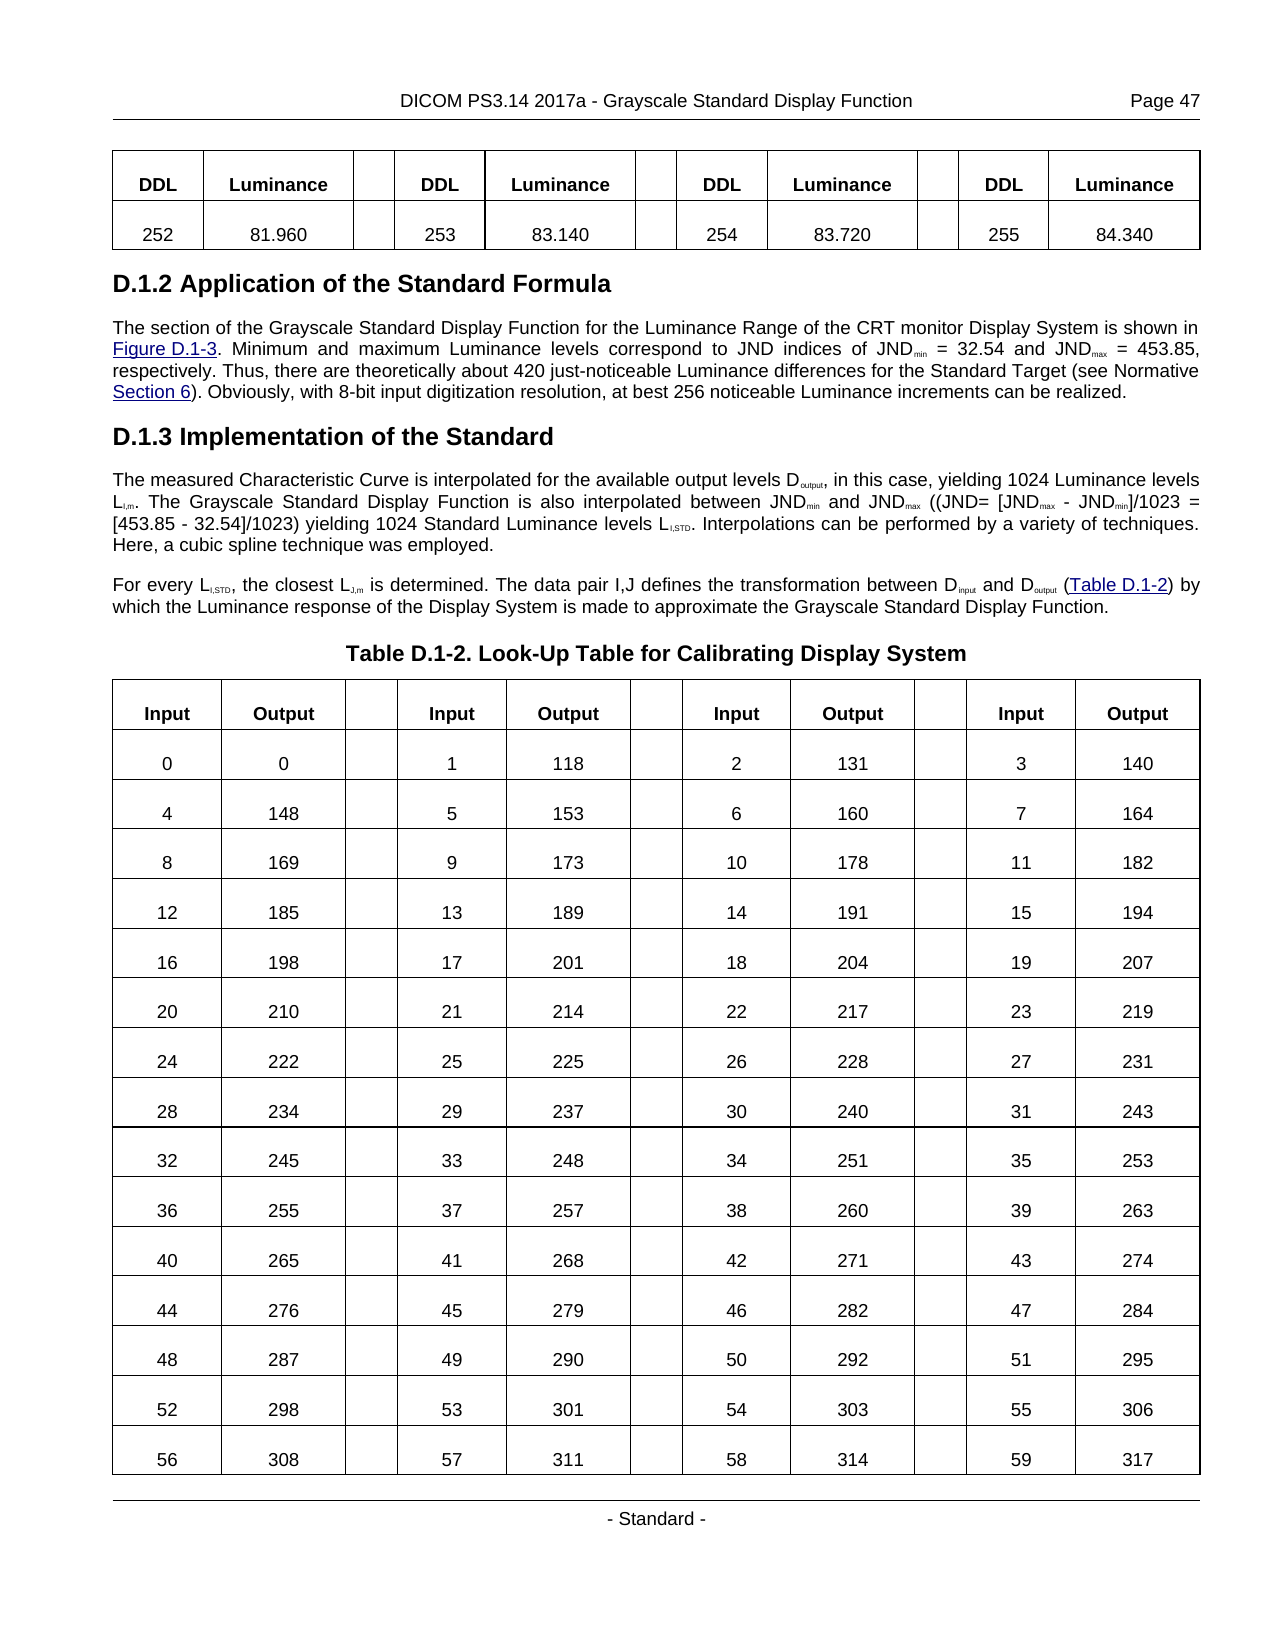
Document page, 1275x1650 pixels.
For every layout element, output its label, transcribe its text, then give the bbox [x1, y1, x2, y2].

table_cell 39 [967, 1177, 1075, 1226]
table_cell [631, 1326, 682, 1375]
table_cell 49 [398, 1326, 506, 1375]
table_header Input [398, 680, 506, 729]
table_cell 57 [398, 1426, 506, 1474]
table_cell 253 [1076, 1128, 1199, 1176]
table_cell 295 [1076, 1326, 1199, 1375]
table_cell 2 [683, 730, 790, 778]
table_cell 204 [791, 929, 914, 977]
table_cell 59 [967, 1426, 1075, 1474]
table_header Input [113, 680, 221, 729]
table_cell 303 [791, 1376, 914, 1424]
table_cell 153 [507, 780, 630, 828]
text The section of the Grayscale Standard Display Function for the Luminance Range of the CRT monitor Display System is shown in Figure D.1-3. Minimum and maximum Luminance levels correspond to JND indices of JNDmin = 32.54 and JNDmax = 453.85, respectively. Thus, there are theoretically about 420 just-noticeable Luminance differences for the Standard Target (see Normative Section 6). Obviously, with 8-bit input digitization resolution, at best 256 noticeable Luminance increments can be realized. [112, 317, 1200, 403]
table_cell 84.340 [1049, 201, 1199, 249]
table_cell [915, 1177, 966, 1226]
table_cell [631, 879, 682, 928]
table_cell 164 [1076, 780, 1199, 828]
table_cell 42 [683, 1227, 790, 1275]
table_cell [346, 730, 397, 778]
table_cell 38 [683, 1177, 790, 1226]
table_cell 265 [222, 1227, 345, 1275]
table_cell 189 [507, 879, 630, 928]
table_cell [915, 1376, 966, 1424]
table_cell [636, 201, 676, 249]
table_cell 252 [113, 201, 203, 249]
table_cell 207 [1076, 929, 1199, 977]
table_cell 198 [222, 929, 345, 977]
table_cell 6 [683, 780, 790, 828]
table_cell 55 [967, 1376, 1075, 1424]
table_cell [915, 978, 966, 1027]
table_header Luminance [1049, 151, 1199, 200]
table_cell 219 [1076, 978, 1199, 1027]
table_cell 5 [398, 780, 506, 828]
table_cell 52 [113, 1376, 221, 1424]
table_cell 14 [683, 879, 790, 928]
table_cell 191 [791, 879, 914, 928]
table_cell 298 [222, 1376, 345, 1424]
table_cell [346, 1177, 397, 1226]
table_cell [915, 730, 966, 778]
table_header Input [967, 680, 1075, 729]
table_cell [918, 201, 958, 249]
table_cell [346, 879, 397, 928]
table_cell 263 [1076, 1177, 1199, 1226]
table_cell [631, 1078, 682, 1126]
table_cell 268 [507, 1227, 630, 1275]
table_cell [346, 1128, 397, 1176]
table_cell 0 [222, 730, 345, 778]
table_cell 13 [398, 879, 506, 928]
table_cell 20 [113, 978, 221, 1027]
table_cell [631, 1376, 682, 1424]
table_cell [346, 780, 397, 828]
table_cell [346, 1227, 397, 1275]
table_cell 237 [507, 1078, 630, 1126]
table_cell 210 [222, 978, 345, 1027]
table_cell [631, 1426, 682, 1474]
text D.1.3 Implementation of the Standard [112, 422, 1200, 450]
table_cell 8 [113, 829, 221, 878]
table_cell 50 [683, 1326, 790, 1375]
table_cell [346, 929, 397, 977]
table_cell [915, 1227, 966, 1275]
table_header DDL [395, 151, 484, 200]
table_cell [915, 1276, 966, 1325]
table_cell 43 [967, 1227, 1075, 1275]
table_cell [346, 1376, 397, 1424]
table_cell 40 [113, 1227, 221, 1275]
table_cell 222 [222, 1028, 345, 1077]
table_cell 118 [507, 730, 630, 778]
table_cell 231 [1076, 1028, 1199, 1077]
table_header Luminance [768, 151, 917, 200]
table_header Input [683, 680, 790, 729]
table_cell [346, 1426, 397, 1474]
table_cell 1 [398, 730, 506, 778]
table_cell [915, 1028, 966, 1077]
table_cell 17 [398, 929, 506, 977]
table_cell 271 [791, 1227, 914, 1275]
table_cell [915, 879, 966, 928]
table_cell [631, 829, 682, 878]
table_cell 33 [398, 1128, 506, 1176]
table_cell 306 [1076, 1376, 1199, 1424]
table_cell 51 [967, 1326, 1075, 1375]
table_cell 53 [398, 1376, 506, 1424]
table_cell 185 [222, 879, 345, 928]
table_cell [631, 1028, 682, 1077]
text The measured Characteristic Curve is interpolated for the available output levels Doutput, in this case, yielding 1024 Luminance levels LI,m. The Grayscale Standard Display Function is also interpolated between JNDmin and JNDmax ((JND= [JNDmax - JNDmin]/1023 = [453.85 - 32.54]/1023) yielding 1024 Standard Luminance levels LI,STD. Interpolations can be performed by a variety of techniques. Here, a cubic spline technique was employed. [112, 469, 1200, 555]
table_cell [915, 1326, 966, 1375]
table_cell 44 [113, 1276, 221, 1325]
table_cell 240 [791, 1078, 914, 1126]
table_header Luminance [204, 151, 353, 200]
table_cell 292 [791, 1326, 914, 1375]
table_cell [631, 1128, 682, 1176]
table_cell 47 [967, 1276, 1075, 1325]
table_cell 131 [791, 730, 914, 778]
table_cell 36 [113, 1177, 221, 1226]
table_cell 234 [222, 1078, 345, 1126]
table_cell 18 [683, 929, 790, 977]
table_header [918, 151, 958, 200]
table_cell 225 [507, 1028, 630, 1077]
table_cell [631, 1227, 682, 1275]
table_cell [346, 1276, 397, 1325]
table_cell 260 [791, 1177, 914, 1226]
table_cell [915, 1426, 966, 1474]
table_cell 274 [1076, 1227, 1199, 1275]
table_cell 254 [677, 201, 767, 249]
table_header DDL [113, 151, 203, 200]
table_cell 253 [395, 201, 484, 249]
table_cell 24 [113, 1028, 221, 1077]
table_cell 25 [398, 1028, 506, 1077]
table_cell 12 [113, 879, 221, 928]
table_cell [346, 829, 397, 878]
table_cell 160 [791, 780, 914, 828]
table_cell 257 [507, 1177, 630, 1226]
table_cell 19 [967, 929, 1075, 977]
table_cell 10 [683, 829, 790, 878]
table_cell 21 [398, 978, 506, 1027]
text Table D.1-2. Look-Up Table for Calibrating Display System [112, 640, 1200, 666]
table_cell 26 [683, 1028, 790, 1077]
table_cell 311 [507, 1426, 630, 1474]
table_cell 83.720 [768, 201, 917, 249]
table_cell 9 [398, 829, 506, 878]
table_header Output [1076, 680, 1199, 729]
table_cell 45 [398, 1276, 506, 1325]
table_header Luminance [486, 151, 635, 200]
table_cell 248 [507, 1128, 630, 1176]
table_cell [631, 978, 682, 1027]
table_cell 81.960 [204, 201, 353, 249]
table_cell [915, 1078, 966, 1126]
table_cell 308 [222, 1426, 345, 1474]
table_cell 182 [1076, 829, 1199, 878]
table_cell 194 [1076, 879, 1199, 928]
table_cell 140 [1076, 730, 1199, 778]
table_cell 48 [113, 1326, 221, 1375]
table_cell 29 [398, 1078, 506, 1126]
table_cell 3 [967, 730, 1075, 778]
table_cell 32 [113, 1128, 221, 1176]
table_cell 27 [967, 1028, 1075, 1077]
table_cell [915, 780, 966, 828]
table_cell [346, 978, 397, 1027]
table_header Output [507, 680, 630, 729]
table_cell 287 [222, 1326, 345, 1375]
table_cell [354, 201, 394, 249]
table_cell 255 [222, 1177, 345, 1226]
text D.1.2 Application of the Standard Formula [112, 269, 1200, 298]
table_cell [631, 929, 682, 977]
table_header [631, 680, 682, 729]
table_cell [631, 1276, 682, 1325]
table_cell 30 [683, 1078, 790, 1126]
table_header [915, 680, 966, 729]
table_cell 15 [967, 879, 1075, 928]
table_cell 214 [507, 978, 630, 1027]
table_cell [346, 1078, 397, 1126]
table_cell 31 [967, 1078, 1075, 1126]
table_cell [631, 1177, 682, 1226]
table_cell 35 [967, 1128, 1075, 1176]
table_cell 317 [1076, 1426, 1199, 1474]
table_cell 245 [222, 1128, 345, 1176]
table_cell 228 [791, 1028, 914, 1077]
table_cell [631, 730, 682, 778]
table_cell 255 [959, 201, 1048, 249]
table_cell 37 [398, 1177, 506, 1226]
table_cell 41 [398, 1227, 506, 1275]
table_header DDL [959, 151, 1048, 200]
table_cell 276 [222, 1276, 345, 1325]
table_cell 217 [791, 978, 914, 1027]
text For every LI,STD, the closest LJ,m is determined. The data pair I,J defines the transformation between Dinput and Doutput (Table D.1-2) by which the Luminance response of the Display System is made to approximate the Grayscale Standard Display Function. [112, 574, 1200, 617]
table_header [636, 151, 676, 200]
table_cell 83.140 [486, 201, 635, 249]
table_cell 314 [791, 1426, 914, 1474]
table_cell 58 [683, 1426, 790, 1474]
table_cell [346, 1326, 397, 1375]
table_cell 22 [683, 978, 790, 1027]
table_cell 11 [967, 829, 1075, 878]
table_cell 284 [1076, 1276, 1199, 1325]
table_cell 23 [967, 978, 1075, 1027]
table_header Output [791, 680, 914, 729]
table_cell 148 [222, 780, 345, 828]
table_cell 7 [967, 780, 1075, 828]
table_cell 173 [507, 829, 630, 878]
table_cell 243 [1076, 1078, 1199, 1126]
table_cell 16 [113, 929, 221, 977]
table_cell 34 [683, 1128, 790, 1176]
table_header DDL [677, 151, 767, 200]
table_header [354, 151, 394, 200]
table_cell 28 [113, 1078, 221, 1126]
table_header Output [222, 680, 345, 729]
table_cell 169 [222, 829, 345, 878]
table_cell 282 [791, 1276, 914, 1325]
table_cell [915, 829, 966, 878]
table_cell 201 [507, 929, 630, 977]
table_cell 301 [507, 1376, 630, 1424]
table_cell [915, 1128, 966, 1176]
table_cell [346, 1028, 397, 1077]
table_cell 56 [113, 1426, 221, 1474]
table_cell 290 [507, 1326, 630, 1375]
table_cell 46 [683, 1276, 790, 1325]
table_cell 251 [791, 1128, 914, 1176]
table_cell 0 [113, 730, 221, 778]
table_cell 178 [791, 829, 914, 878]
table_cell 4 [113, 780, 221, 828]
table_cell 54 [683, 1376, 790, 1424]
table_header [346, 680, 397, 729]
table_cell [631, 780, 682, 828]
table_cell [915, 929, 966, 977]
table_cell 279 [507, 1276, 630, 1325]
